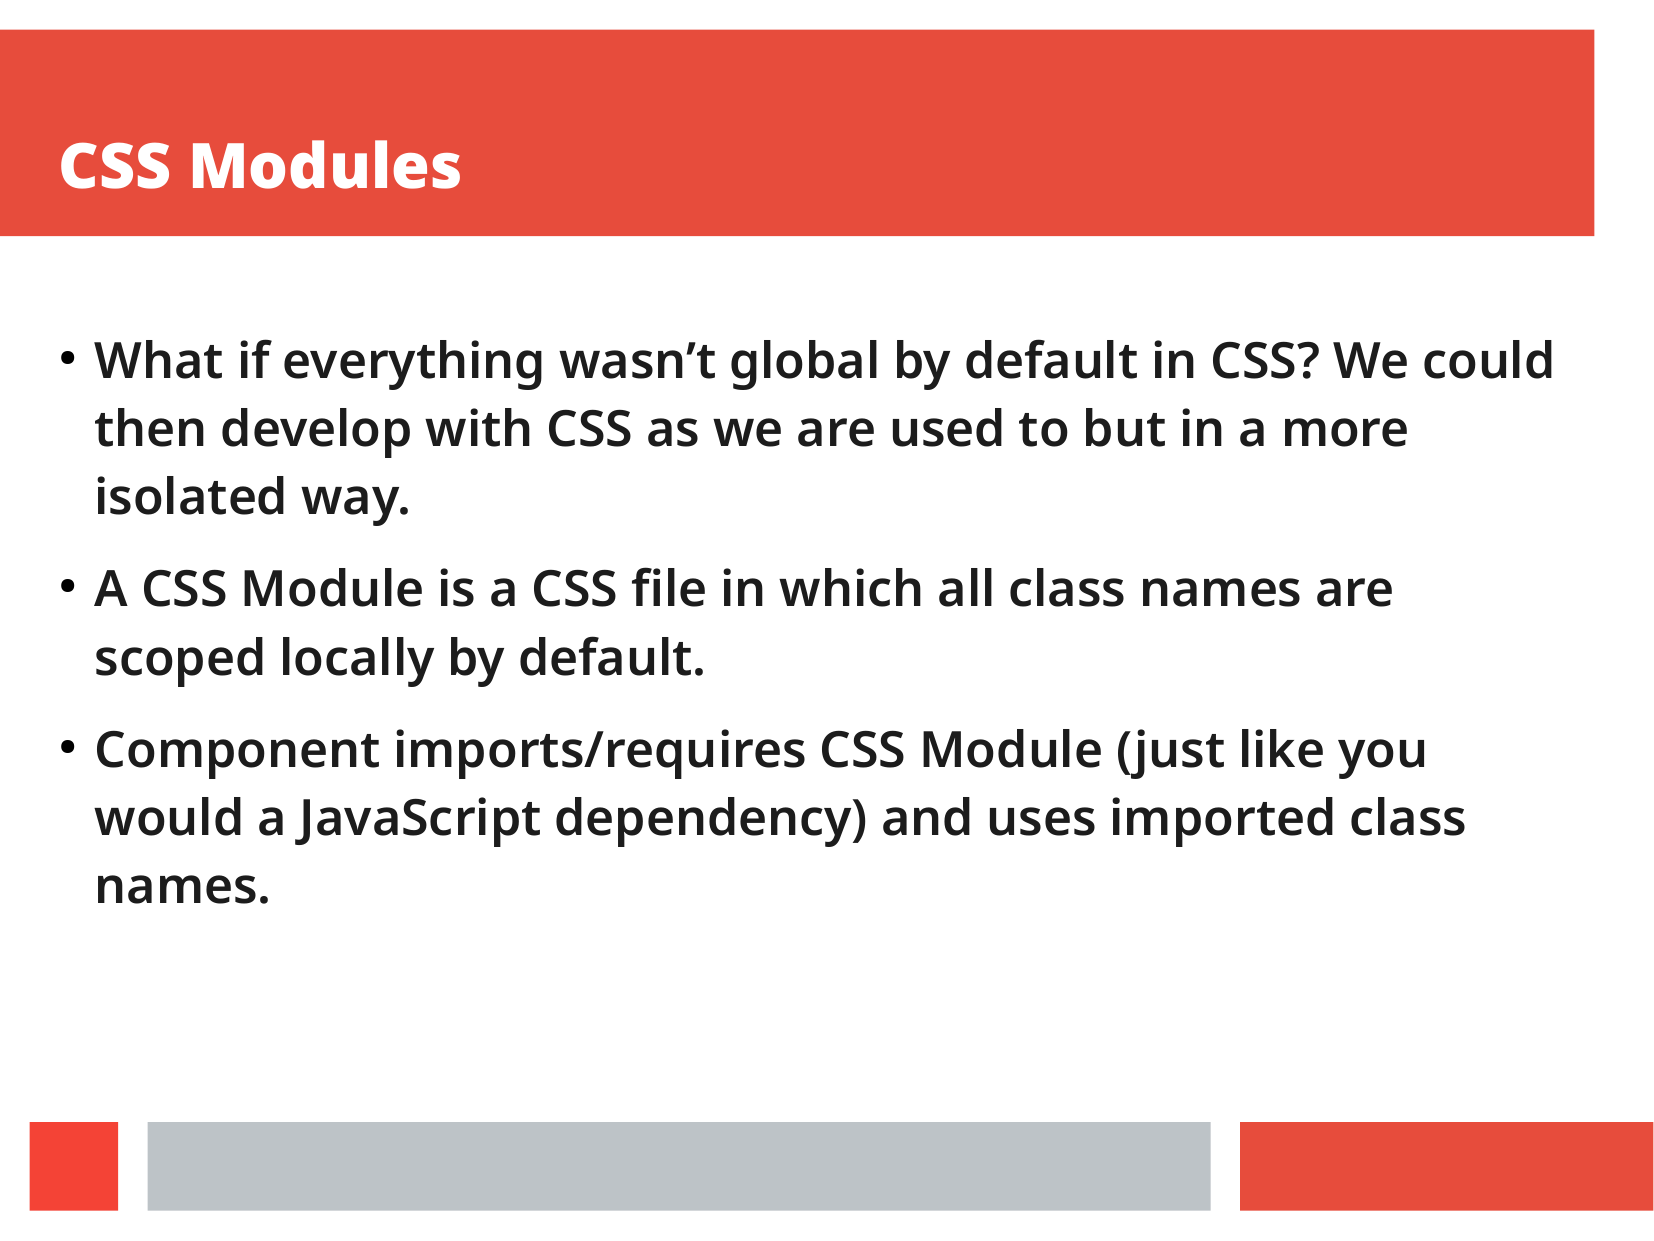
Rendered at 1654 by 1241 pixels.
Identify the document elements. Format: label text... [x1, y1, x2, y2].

title CSS Modules [59, 59, 1595, 207]
list What if everything wasn’t global by default in CSS? We could then develop with CSS as we are used to but in a more isolated way. A CSS Module is a CSS file in which all class names are scoped locally by default. Component imports/requires CSS Module (just like you would a JavaScript dependency) and uses imported class names. [59, 324, 1565, 1093]
